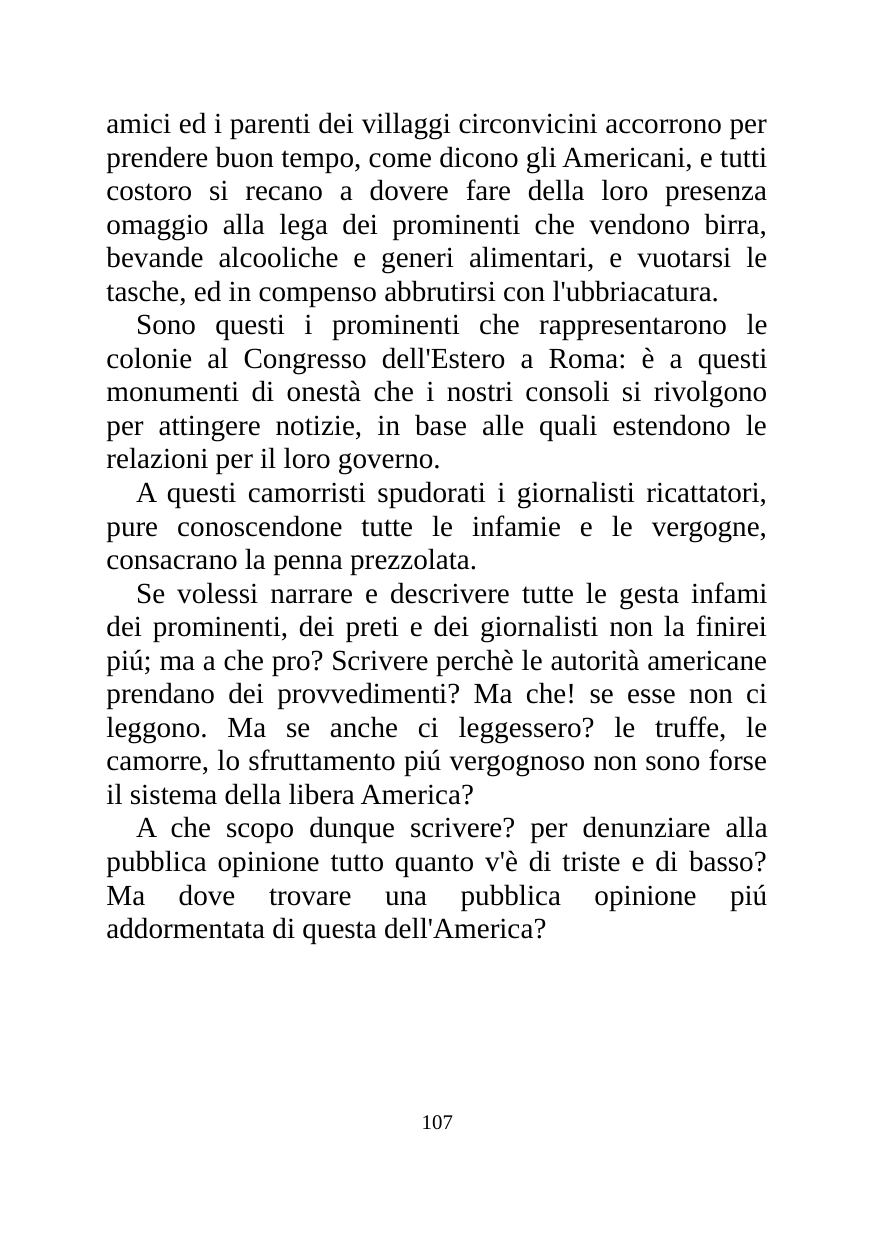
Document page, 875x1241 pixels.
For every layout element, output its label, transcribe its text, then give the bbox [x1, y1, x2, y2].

text Se volessi narrare e descrivere tutte le gesta infami dei prominenti, dei preti e dei giornalisti non la finirei piú; ma a che pro? Scrivere perchè le autorità americane prendano dei provvedimenti? Ma che! se esse non ci leggono. Ma se anche ci leggessero? le truffe, le camorre, lo sfruttamento piú vergognoso non sono forse il sistema della libera America? [106, 576, 768, 811]
text A che scopo dunque scrivere? per denunziare alla pubblica opinione tutto quanto v'è di triste e di basso? Ma dove trovare una pubblica opinione piú addormentata di questa dell'America? [106, 811, 768, 945]
text amici ed i parenti dei villaggi circonvicini accorrono per prendere buon tempo, come dicono gli Americani, e tutti costoro si recano a dovere fare della loro presenza omaggio alla lega dei prominenti che vendono birra, bevande alcooliche e generi alimentari, e vuotarsi le tasche, ed in compenso abbrutirsi con l'ubbriacatura. [106, 106, 768, 307]
text A questi camorristi spudorati i giornalisti ricattatori, pure conoscendone tutte le infamie e le vergogne, consacrano la penna prezzolata. [106, 475, 768, 576]
text Sono questi i prominenti che rappresentarono le colonie al Congresso dell'Estero a Roma: è a questi monumenti di onestà che i nostri consoli si rivolgono per attingere notizie, in base alle quali estendono le relazioni per il loro governo. [106, 307, 768, 475]
